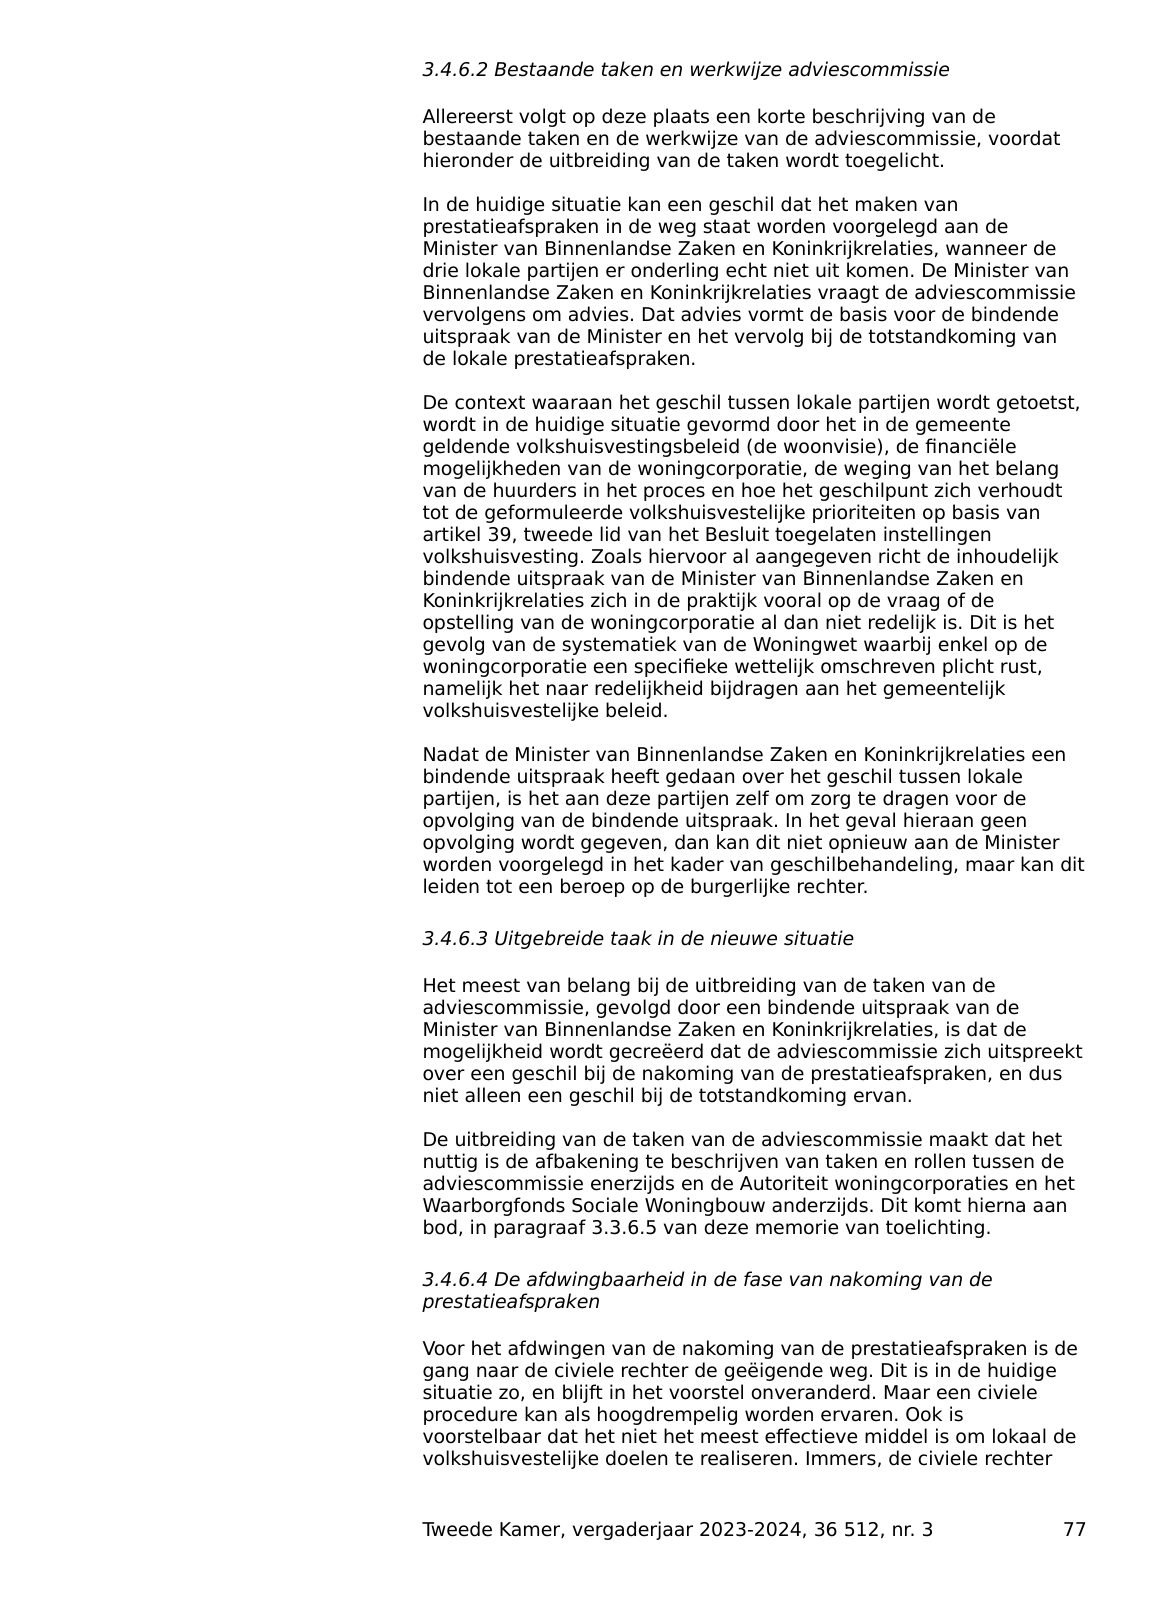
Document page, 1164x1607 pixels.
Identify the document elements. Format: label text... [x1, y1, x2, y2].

text Allereerst volgt op deze plaats een korte beschrijving van de bestaande taken en de werkwijze van de adviescommissie, voordat hieronder de uitbreiding van de taken wordt toegelicht. [422, 106, 1087, 172]
text Het meest van belang bij de uitbreiding van de taken van de adviescommissie, gevolgd door een bindende uitspraak van de Minister van Binnenlandse Zaken en Koninkrijkrelaties, is dat de mogelijkheid wordt gecreëerd dat de adviescommissie zich uitspreekt over een geschil bij de nakoming van de prestatieafspraken, en dus niet alleen een geschil bij de totstandkoming ervan. [422, 975, 1087, 1107]
text In de huidige situatie kan een geschil dat het maken van prestatieafspraken in de weg staat worden voorgelegd aan de Minister van Binnenlandse Zaken en Koninkrijkrelaties, wanneer de drie lokale partijen er onderling echt niet uit komen. De Minister van Binnenlandse Zaken en Koninkrijkrelaties vraagt de adviescommissie vervolgens om advies. Dat advies vormt de basis voor de bindende uitspraak van de Minister en het vervolg bij de totstandkoming van de lokale prestatieafspraken. [422, 194, 1087, 370]
text De uitbreiding van de taken van de adviescommissie maakt dat het nuttig is de afbakening te beschrijven van taken en rollen tussen de adviescommissie enerzijds en de Autoriteit woningcorporaties en het Waarborgfonds Sociale Woningbouw anderzijds. Dit komt hierna aan bod, in paragraaf 3.3.6.5 van deze memorie van toelichting. [422, 1129, 1087, 1239]
text Voor het afdwingen van de nakoming van de prestatieafspraken is de gang naar de civiele rechter de geëigende weg. Dit is in de huidige situatie zo, en blijft in het voorstel onveranderd. Maar een civiele procedure kan als hoogdrempelig worden ervaren. Ook is voorstelbaar dat het niet het meest effectieve middel is om lokaal de volkshuisvestelijke doelen te realiseren. Immers, de civiele rechter [422, 1338, 1087, 1470]
text Nadat de Minister van Binnenlandse Zaken en Koninkrijkrelaties een bindende uitspraak heeft gedaan over het geschil tussen lokale partijen, is het aan deze partijen zelf om zorg te dragen voor de opvolging van de bindende uitspraak. In het geval hieraan geen opvolging wordt gegeven, dan kan dit niet opnieuw aan de Minister worden voorgelegd in het kader van geschilbehandeling, maar kan dit leiden tot een beroep op de burgerlijke rechter. [422, 744, 1087, 898]
subtitle 3.4.6.4 De afdwingbaarheid in de fase van nakoming van de prestatieafspraken [422, 1269, 1087, 1313]
subtitle 3.4.6.3 Uitgebreide taak in de nieuwe situatie [422, 928, 1087, 950]
text De context waaraan het geschil tussen lokale partijen wordt getoetst, wordt in de huidige situatie gevormd door het in de gemeente geldende volkshuisvestingsbeleid (de woonvisie), de financiële mogelijkheden van de woningcorporatie, de weging van het belang van de huurders in het proces en hoe het geschilpunt zich verhoudt tot de geformuleerde volkshuisvestelijke prioriteiten op basis van artikel 39, tweede lid van het Besluit toegelaten instellingen volkshuisvesting. Zoals hiervoor al aangegeven richt de inhoudelijk bindende uitspraak van de Minister van Binnenlandse Zaken en Koninkrijkrelaties zich in de praktijk vooral op de vraag of de opstelling van de woningcorporatie al dan niet redelijk is. Dit is het gevolg van de systematiek van de Woningwet waarbij enkel op de woningcorporatie een specifieke wettelijk omschreven plicht rust, namelijk het naar redelijkheid bijdragen aan het gemeentelijk volkshuisvestelijke beleid. [422, 392, 1087, 722]
subtitle 3.4.6.2 Bestaande taken en werkwijze adviescommissie [422, 59, 1087, 81]
